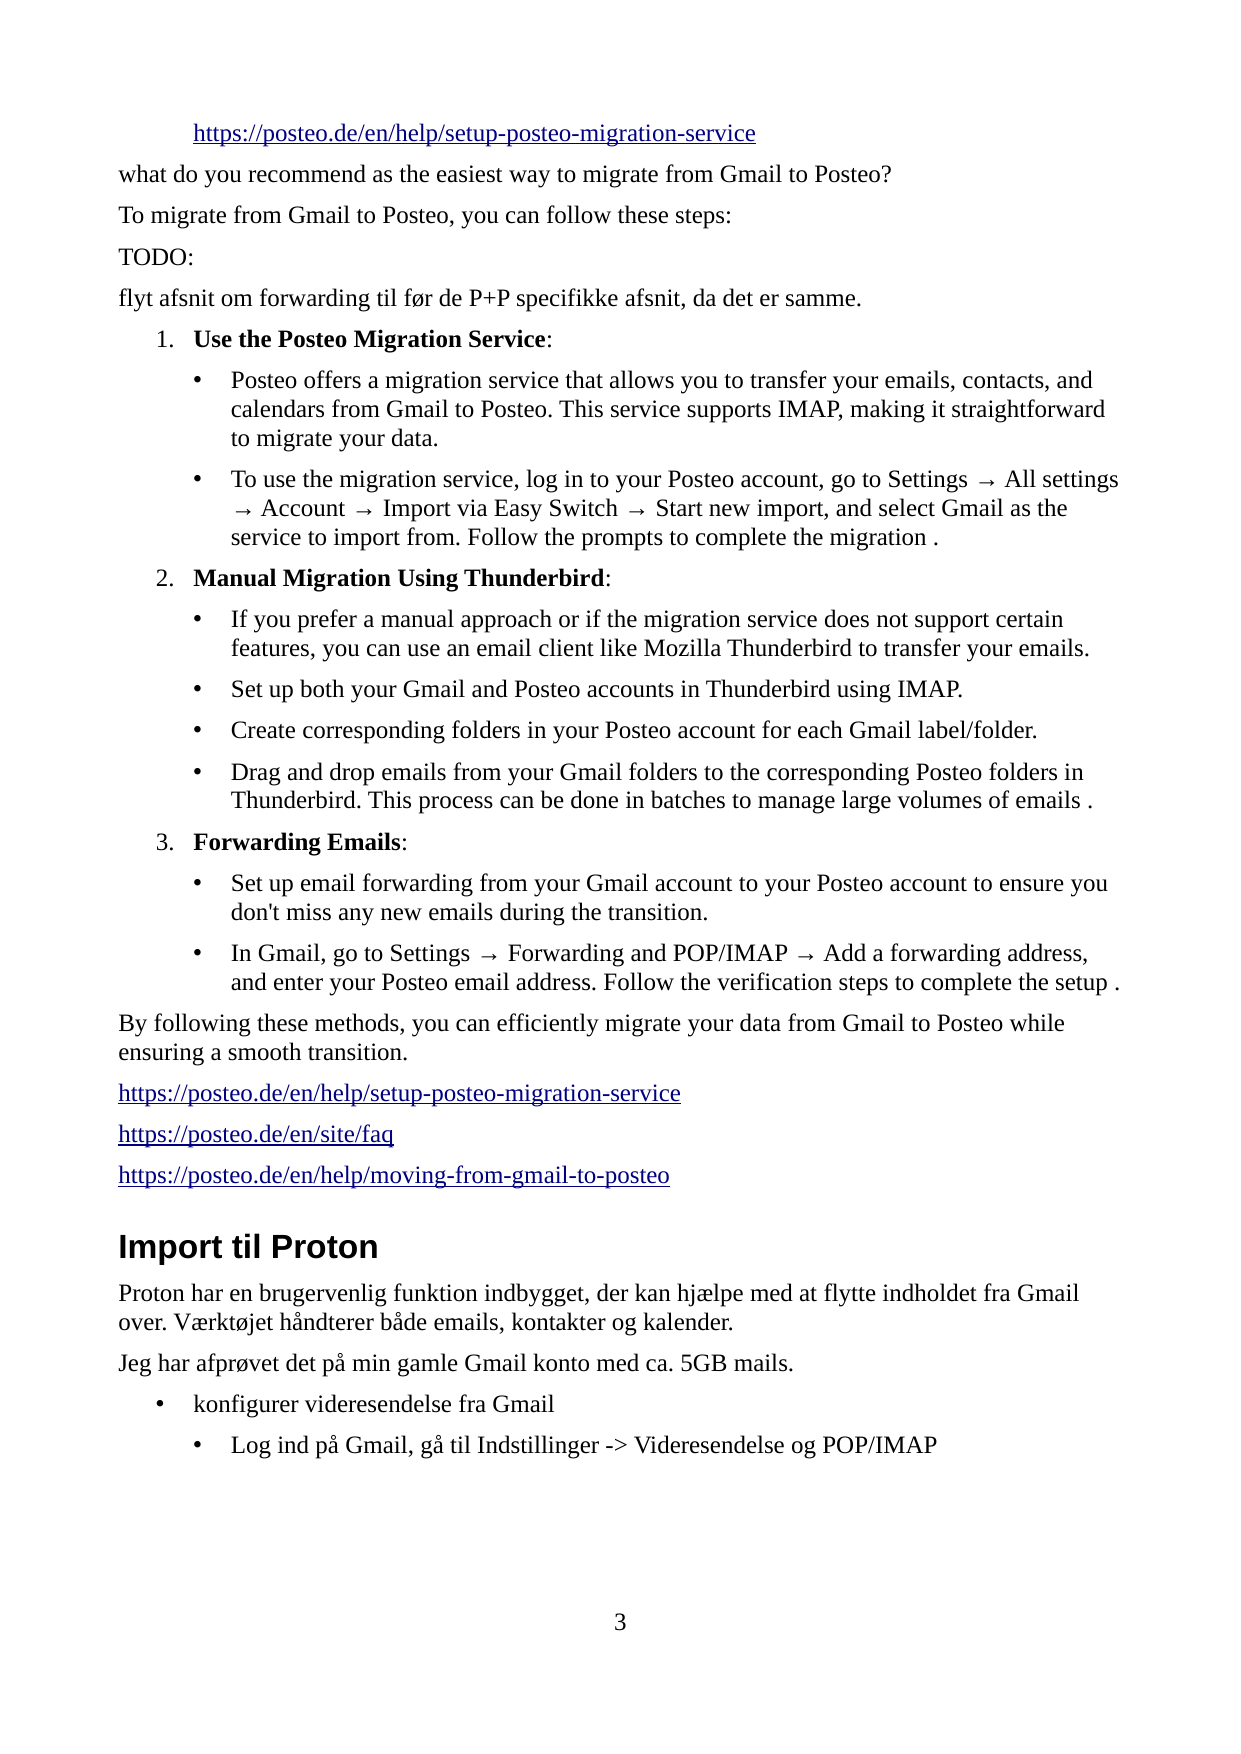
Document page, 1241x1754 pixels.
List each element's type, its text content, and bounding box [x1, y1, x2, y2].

text To migrate from Gmail to Posteo, you can follow these steps: [118, 201, 1122, 229]
text Jeg har afprøvet det på min gamle Gmail konto med ca. 5GB mails. [118, 1348, 1122, 1377]
text what do you recommend as the easiest way to migrate from Gmail to Posteo? [118, 159, 1122, 188]
list Posteo offers a migration service that allows you to transfer your emails, contacts, and calendars from Gmail to Posteo. This service supports IMAP, making it straightforward to migrate your data. [193, 366, 1122, 452]
text https://posteo.de/en/site/faq [118, 1119, 1122, 1148]
list If you prefer a manual approach or if the migration service does not support certain features, you can use an email client like Mozilla Thunderbird to transfer your emails. [193, 604, 1122, 662]
list Forwarding Emails: [156, 827, 1122, 856]
list In Gmail, go to Settings → Forwarding and POP/IMAP → Add a forwarding address, and enter your Posteo email address. Follow the verification steps to complete the setup . [193, 938, 1122, 996]
list konfigurer videresendelse fra Gmail [156, 1389, 1122, 1418]
subtitle Import til Proton [118, 1227, 1122, 1266]
list https://posteo.de/en/help/setup-posteo-migration-service [156, 118, 1122, 147]
text https://posteo.de/en/help/setup-posteo-migration-service [118, 1078, 1122, 1107]
list Set up both your Gmail and Posteo accounts in Thunderbird using IMAP. [193, 674, 1122, 703]
text TODO: [118, 242, 1122, 271]
text By following these methods, you can efficiently migrate your data from Gmail to Posteo while ensuring a smooth transition. [118, 1008, 1122, 1066]
text Proton har en brugervenlig funktion indbygget, der kan hjælpe med at flytte indholdet fra Gmail over. Værktøjet håndterer både emails, kontakter og kalender. [118, 1278, 1122, 1336]
list Use the Posteo Migration Service: [156, 324, 1122, 353]
text https://posteo.de/en/help/moving-from-gmail-to-posteo [118, 1161, 1122, 1189]
list Manual Migration Using Thunderbird: [156, 563, 1122, 592]
text flyt afsnit om forwarding til før de P+P specifikke afsnit, da det er samme. [118, 283, 1122, 312]
list Drag and drop emails from your Gmail folders to the corresponding Posteo folders in Thunderbird. This process can be done in batches to manage large volumes of emails . [193, 757, 1122, 814]
list To use the migration service, log in to your Posteo account, go to Settings → All settings → Account → Import via Easy Switch → Start new import, and select Gmail as the service to import from. Follow the prompts to complete the migration . [193, 464, 1122, 551]
list Set up email forwarding from your Gmail account to your Posteo account to ensure you don't miss any new emails during the transition. [193, 868, 1122, 926]
list Log ind på Gmail, gå til Indstillinger -> Videresendelse og POP/IMAP [193, 1431, 1122, 1459]
list Create corresponding folders in your Posteo account for each Gmail label/folder. [193, 716, 1122, 744]
